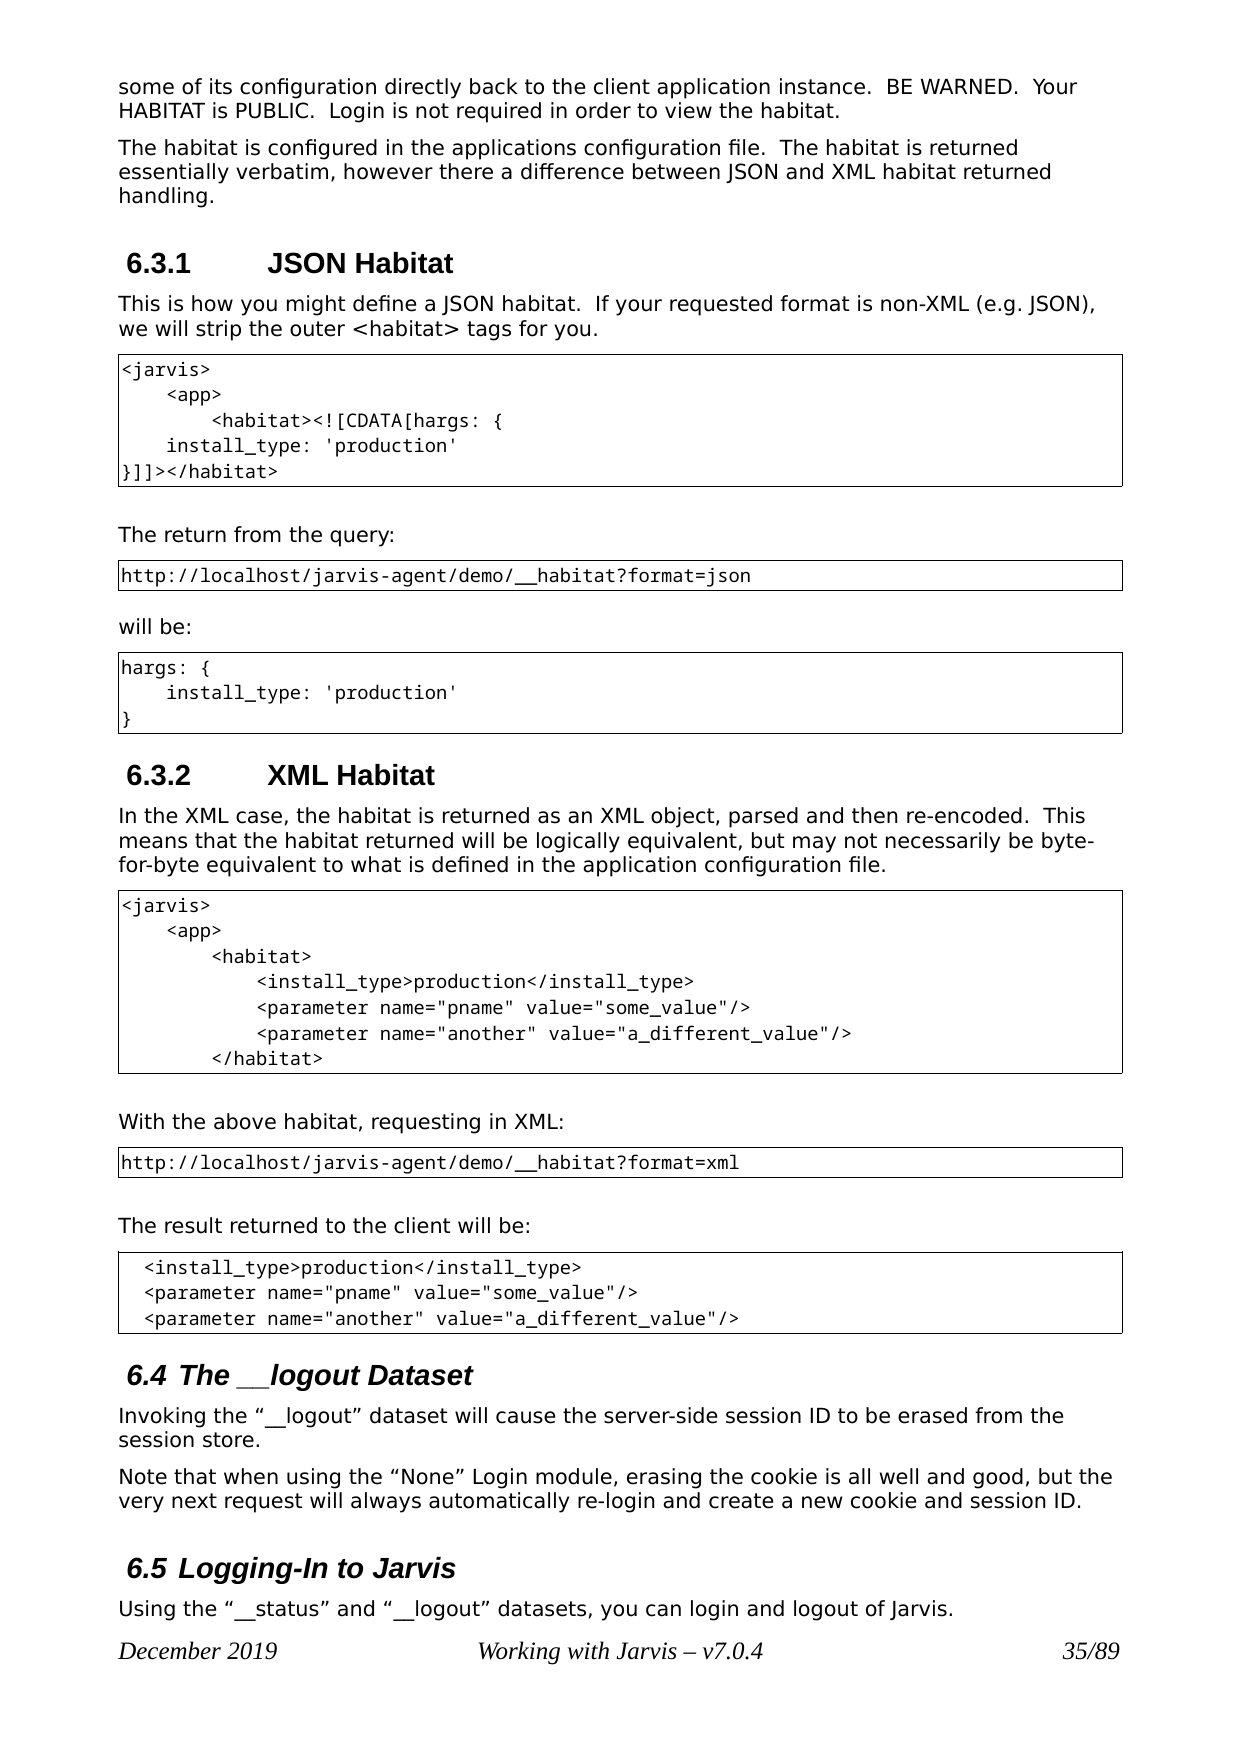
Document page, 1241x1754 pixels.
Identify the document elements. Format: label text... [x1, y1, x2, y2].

text <parameter name="another" value="a_different_value"/> [119, 1302, 1122, 1333]
text <install_type>production</install_type> [119, 1253, 1122, 1277]
subtitle The __logout Dataset [118, 1358, 1122, 1392]
text With the above habitat, requesting in XML: [118, 1110, 1122, 1134]
text <parameter name="another" value="a_different_value"/> [119, 1017, 1122, 1043]
text The result returned to the client will be: [118, 1214, 1122, 1239]
text <app> [119, 915, 1122, 941]
text }]]></habitat> [119, 456, 1122, 486]
text Using the “__status” and “__logout” datasets, you can login and logout of Jarvis. [118, 1597, 1122, 1622]
text Invoking the “__logout” dataset will cause the server-side session ID to be erased from the session store. [118, 1404, 1122, 1453]
text <jarvis> [119, 355, 1122, 379]
subtitle JSON Habitat [118, 246, 1122, 280]
text The habitat is configured in the applications configuration file. The habitat is returned essentially verbatim, however there a difference between JSON and XML habitat returned handling. [118, 136, 1122, 209]
subtitle XML Habitat [118, 758, 1122, 792]
text <parameter name="pname" value="some_value"/> [119, 1277, 1122, 1302]
subtitle Logging-In to Jarvis [118, 1551, 1122, 1585]
text some of its configuration directly back to the client application instance. BE WARNED. Your HABITAT is PUBLIC. Login is not required in order to view the habitat. [118, 75, 1122, 123]
text <install_type>production</install_type> [119, 966, 1122, 992]
text The return from the query: [118, 523, 1122, 547]
text hargs: { [119, 653, 1122, 677]
text http://localhost/jarvis-agent/demo/__habitat?format=xml [119, 1148, 1122, 1177]
text <parameter name="pname" value="some_value"/> [119, 992, 1122, 1017]
text <habitat><![CDATA[hargs: { [119, 404, 1122, 430]
text } [119, 703, 1122, 733]
text Note that when using the “None” Login module, erasing the cookie is all well and good, but the very next request will always automatically re-login and create a new cookie and session ID. [118, 1465, 1122, 1514]
text <habitat> [119, 941, 1122, 966]
text This is how you might define a JSON habitat. If your requested format is non-XML (e.g. JSON), we will strip the outer <habitat> tags for you. [118, 292, 1122, 341]
text </habitat> [119, 1043, 1122, 1073]
text install_type: 'production' [119, 677, 1122, 703]
text will be: [118, 615, 1122, 639]
text <app> [119, 379, 1122, 404]
text <jarvis> [119, 891, 1122, 915]
text http://localhost/jarvis-agent/demo/__habitat?format=json [119, 561, 1122, 590]
text In the XML case, the habitat is returned as an XML object, parsed and then re-encoded. This means that the habitat returned will be logically equivalent, but may not necessarily be byte-for-byte equivalent to what is defined in the application configuration file. [118, 804, 1122, 877]
text install_type: 'production' [119, 430, 1122, 456]
